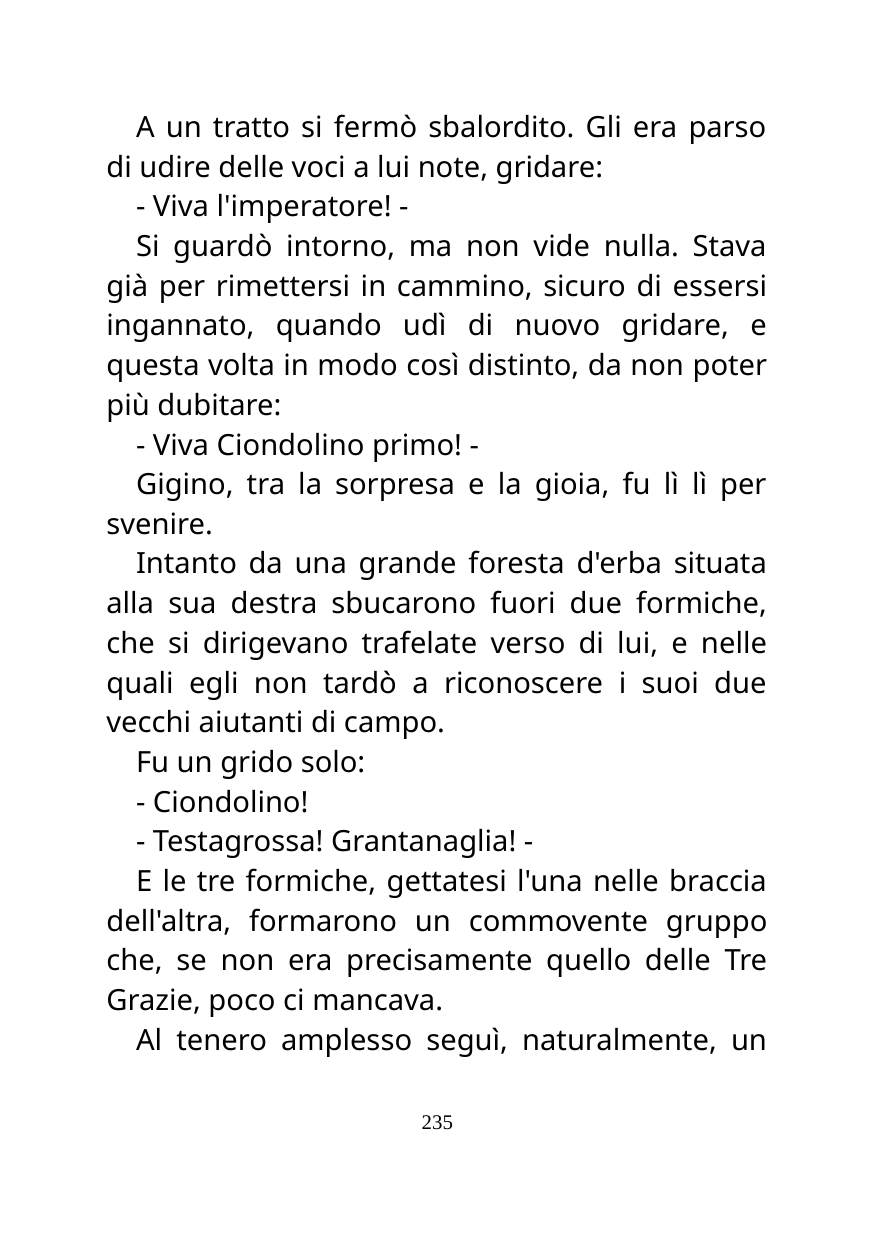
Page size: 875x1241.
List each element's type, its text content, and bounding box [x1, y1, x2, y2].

text - Viva Ciondolino primo! - [106, 424, 768, 463]
text A un tratto si fermò sbalordito. Gli era parso di udire delle voci a lui note, gridare: [106, 106, 768, 186]
text - Viva l'imperatore! - [106, 186, 768, 225]
text Al tenero amplesso seguì, naturalmente, un [106, 1019, 768, 1059]
text Fu un grido solo: [106, 741, 768, 781]
text Intanto da una grande foresta d'erba situata alla sua destra sbucarono fuori due formiche, che si dirigevano trafelate verso di lui, e nelle quali egli non tardò a riconoscere i suoi due vecchi aiutanti di campo. [106, 543, 768, 741]
text Si guardò intorno, ma non vide nulla. Stava già per rimettersi in cammino, sicuro di essersi ingannato, quando udì di nuovo gridare, e questa volta in modo così distinto, da non poter più dubitare: [106, 225, 768, 424]
text Gigino, tra la sorpresa e la gioia, fu lì lì per svenire. [106, 463, 768, 543]
text - Ciondolino! [106, 781, 768, 821]
text - Testagrossa! Grantanaglia! - [106, 821, 768, 860]
text E le tre formiche, gettatesi l'una nelle braccia dell'altra, formarono un commovente gruppo che, se non era precisamente quello delle Tre Grazie, poco ci mancava. [106, 860, 768, 1019]
